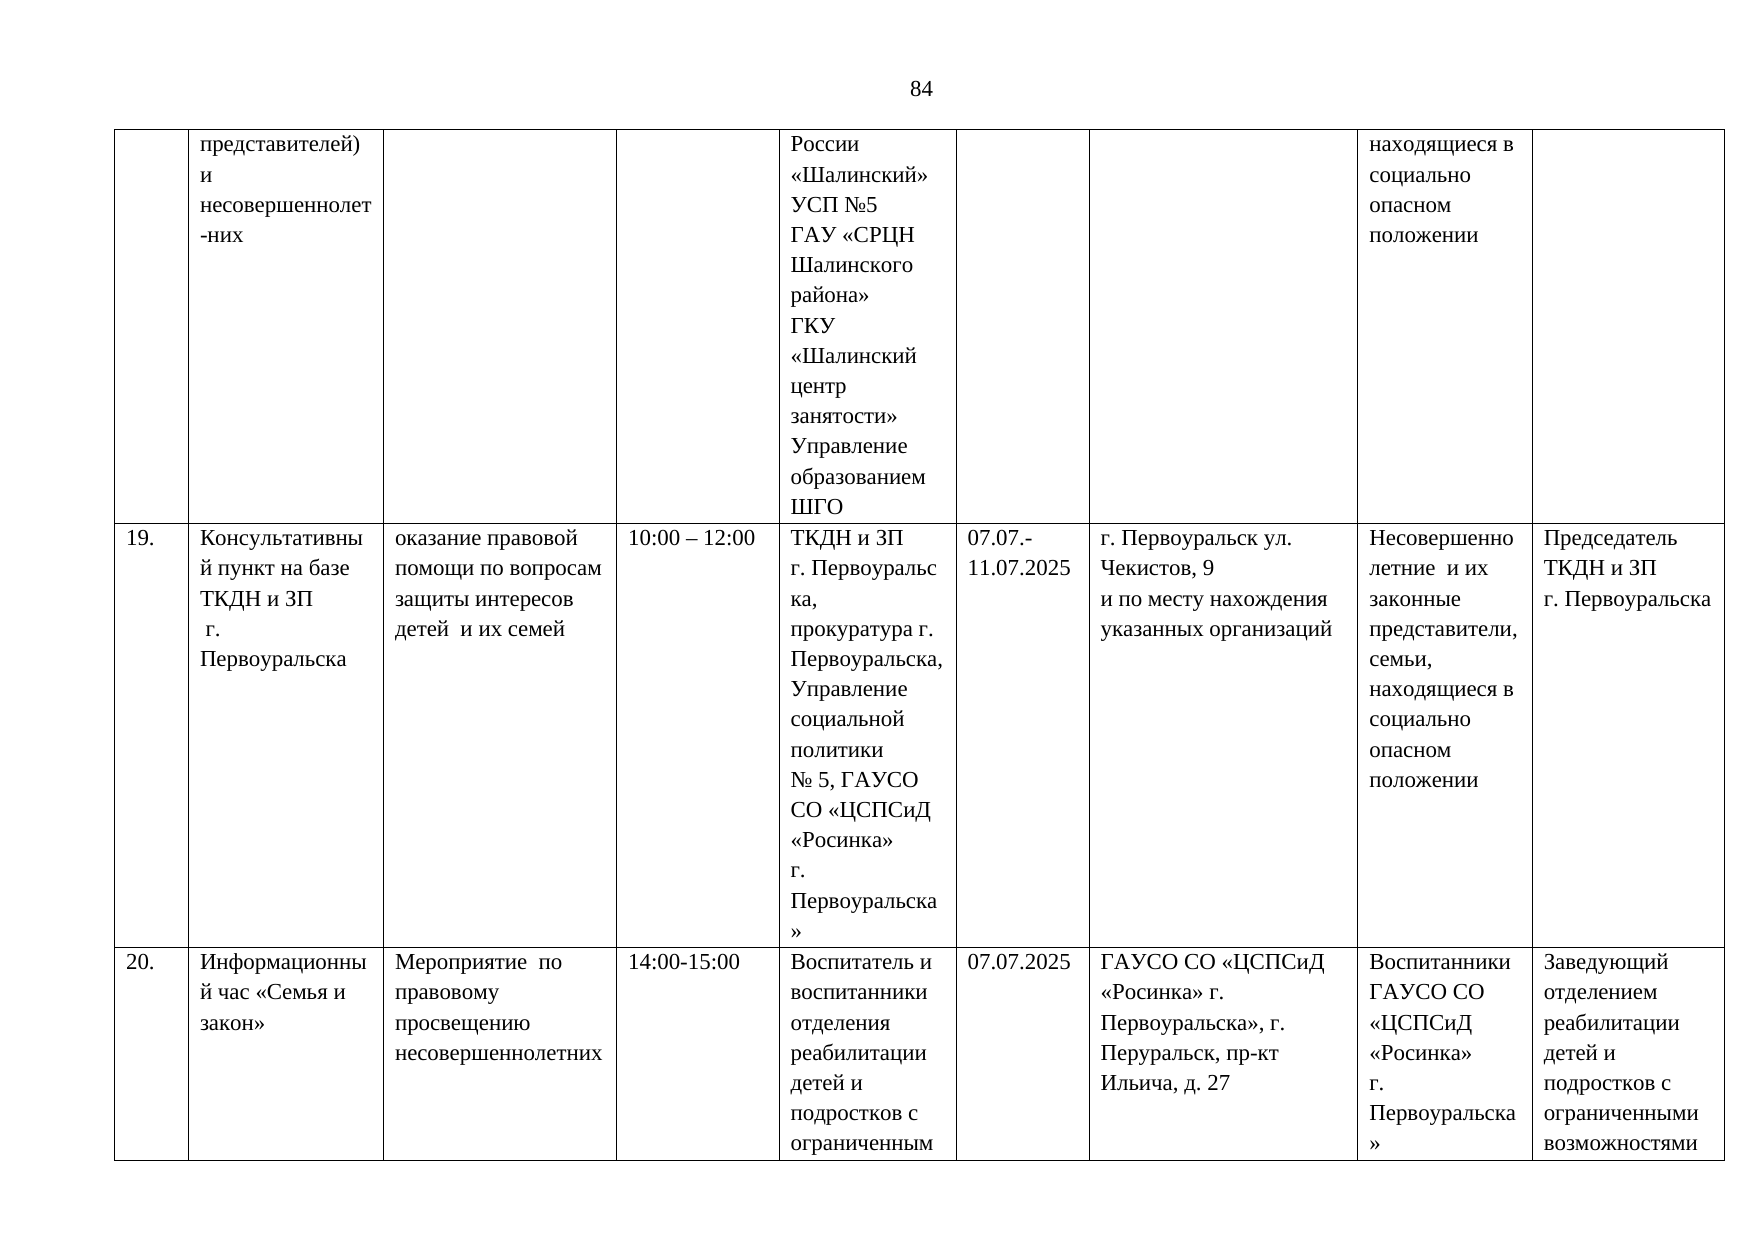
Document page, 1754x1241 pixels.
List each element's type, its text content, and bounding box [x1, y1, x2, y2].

table_cell Информационный час «Семья и закон» [189, 948, 383, 1159]
table_cell [115, 130, 188, 523]
table_cell 19. [115, 524, 188, 947]
table_cell [384, 130, 616, 523]
table_cell 10:00 – 12:00 [617, 524, 779, 947]
table_cell 20. [115, 948, 188, 1159]
table_cell г. Первоуральск ул. Чекистов, 9 и по месту нахождения указанных организаций [1090, 524, 1357, 947]
table_cell ГАУСО СО «ЦСПСиД «Росинка» г. Первоуральска», г. Перуральск, пр-кт Ильича, д. 27 [1090, 948, 1357, 1159]
table_cell Воспитанники ГАУСО СО «ЦСПСиД «Росинка» г. Первоуральска» [1358, 948, 1532, 1159]
table_cell находящиеся в социально опасном положении [1358, 130, 1532, 523]
table_cell 14:00-15:00 [617, 948, 779, 1159]
table_cell Заведующий отделением реабилитации детей и подростков с ограниченными возможностями [1533, 948, 1724, 1159]
table_cell ТКДН и ЗП г. Первоуральска, прокуратура г. Первоуральска, Управление социальной политики № 5, ГАУСО СО «ЦСПСиД «Росинка» г. Первоуральска» [780, 524, 956, 947]
table_cell Воспитатель и воспитанники отделения реабилитации детей и подростков с ограниченным [780, 948, 956, 1159]
table_cell [1533, 130, 1724, 523]
table_cell Несовершеннолетние и их законные представители, семьи, находящиеся в социально опасном положении [1358, 524, 1532, 947]
table_cell Председатель ТКДН и ЗП г. Первоуральска [1533, 524, 1724, 947]
table_cell 07.07.-11.07.2025 [957, 524, 1089, 947]
table_cell [617, 130, 779, 523]
table_cell Мероприятие по правовому просвещению несовершеннолетних [384, 948, 616, 1159]
table_cell Консультативный пункт на базе ТКДН и ЗП г. Первоуральска [189, 524, 383, 947]
table_cell оказание правовой помощи по вопросам защиты интересов детей и их семей [384, 524, 616, 947]
table_cell [1090, 130, 1357, 523]
table_cell России «Шалинский» УСП №5 ГАУ «СРЦН Шалинского района» ГКУ «Шалинский центр занятости» Управление образованием ШГО [780, 130, 956, 523]
table_cell представителей) и несовершеннолет-них [189, 130, 383, 523]
table_cell [957, 130, 1089, 523]
table_cell 07.07.2025 [957, 948, 1089, 1159]
